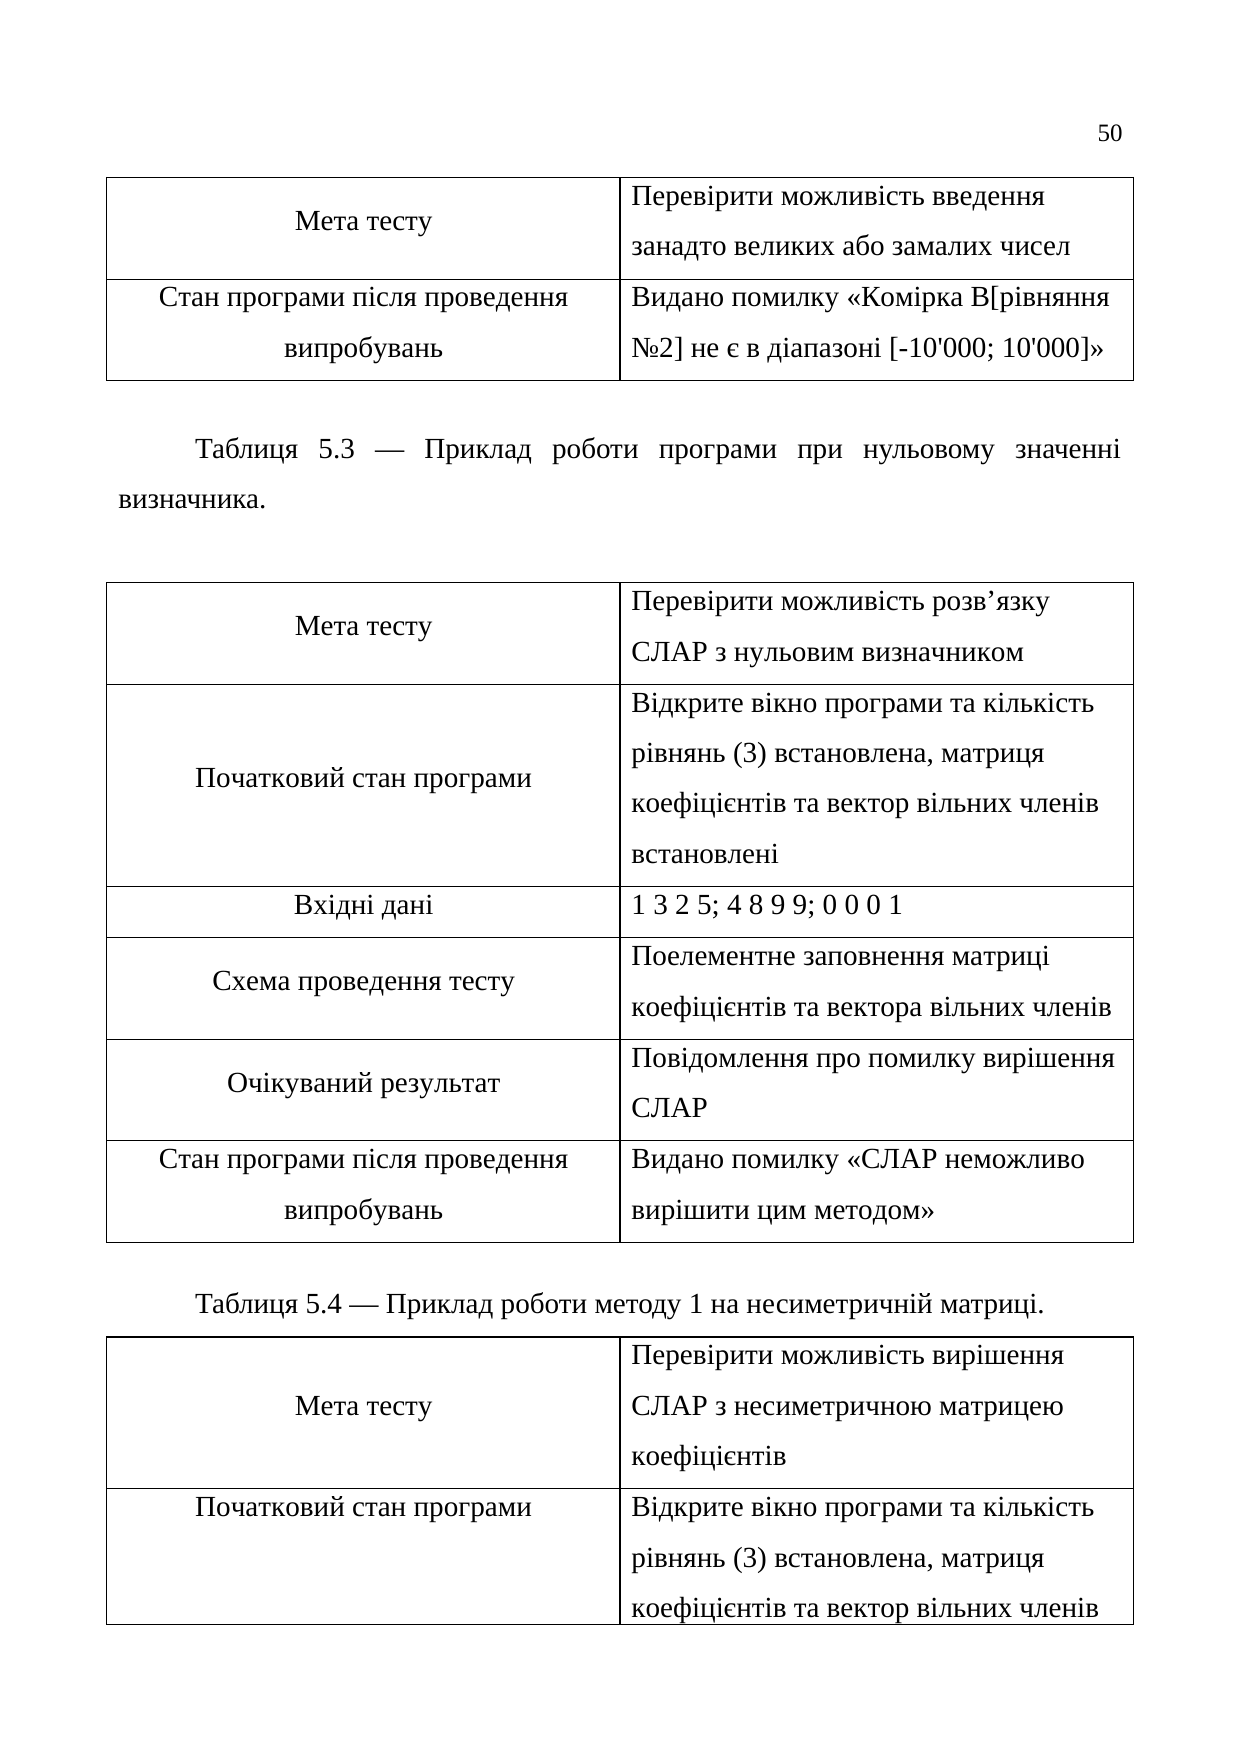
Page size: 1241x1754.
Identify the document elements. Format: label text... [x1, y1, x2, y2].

table_cell Видано помилку «СЛАР неможливо вирішити цим методом» [621, 1141, 1133, 1242]
table_cell Стан програми після проведення випробувань [107, 280, 619, 380]
text Таблиця 5.4 — Приклад роботи методу 1 на несиметричній матриці. [118, 1286, 1122, 1320]
table_cell Вхідні дані [107, 887, 619, 937]
text Таблиця 5.3 — Приклад роботи програми при нульовому значенні визначника. [118, 431, 1122, 515]
table_cell Повідомлення про помилку вирішення СЛАР [621, 1040, 1133, 1140]
table_cell 1 3 2 5; 4 8 9 9; 0 0 0 1 [621, 887, 1133, 937]
table_cell Схема проведення тесту [107, 938, 619, 1039]
table_header Мета тесту [107, 583, 619, 684]
table_header Перевірити можливість вирішення СЛАР з несиметричною матрицею коефіцієнтів [621, 1338, 1133, 1488]
table_header Перевірити можливість розв’язку СЛАР з нульовим визначником [621, 583, 1133, 684]
table_cell Початковий стан програми [107, 685, 619, 886]
table_header Мета тесту [107, 178, 619, 278]
table_cell Стан програми після проведення випробувань [107, 1141, 619, 1242]
table_cell Очікуваний результат [107, 1040, 619, 1140]
table_header Мета тесту [107, 1338, 619, 1488]
table_cell Відкрите вікно програми та кількість рівнянь (3) встановлена, матриця коефіцієнтів та вектор вільних членів [621, 1489, 1133, 1623]
table_header Перевірити можливість введення занадто великих або замалих чисел [621, 178, 1133, 278]
table_cell Початковий стан програми [107, 1489, 619, 1623]
table_cell Видано помилку «Комірка B[рівняння №2] не є в діапазоні [-10'000; 10'000]» [621, 280, 1133, 380]
table_cell Відкрите вікно програми та кількість рівнянь (3) встановлена, матриця коефіцієнтів та вектор вільних членів встановлені [621, 685, 1133, 886]
table_cell Поелементне заповнення матриці коефіцієнтів та вектора вільних членів [621, 938, 1133, 1039]
